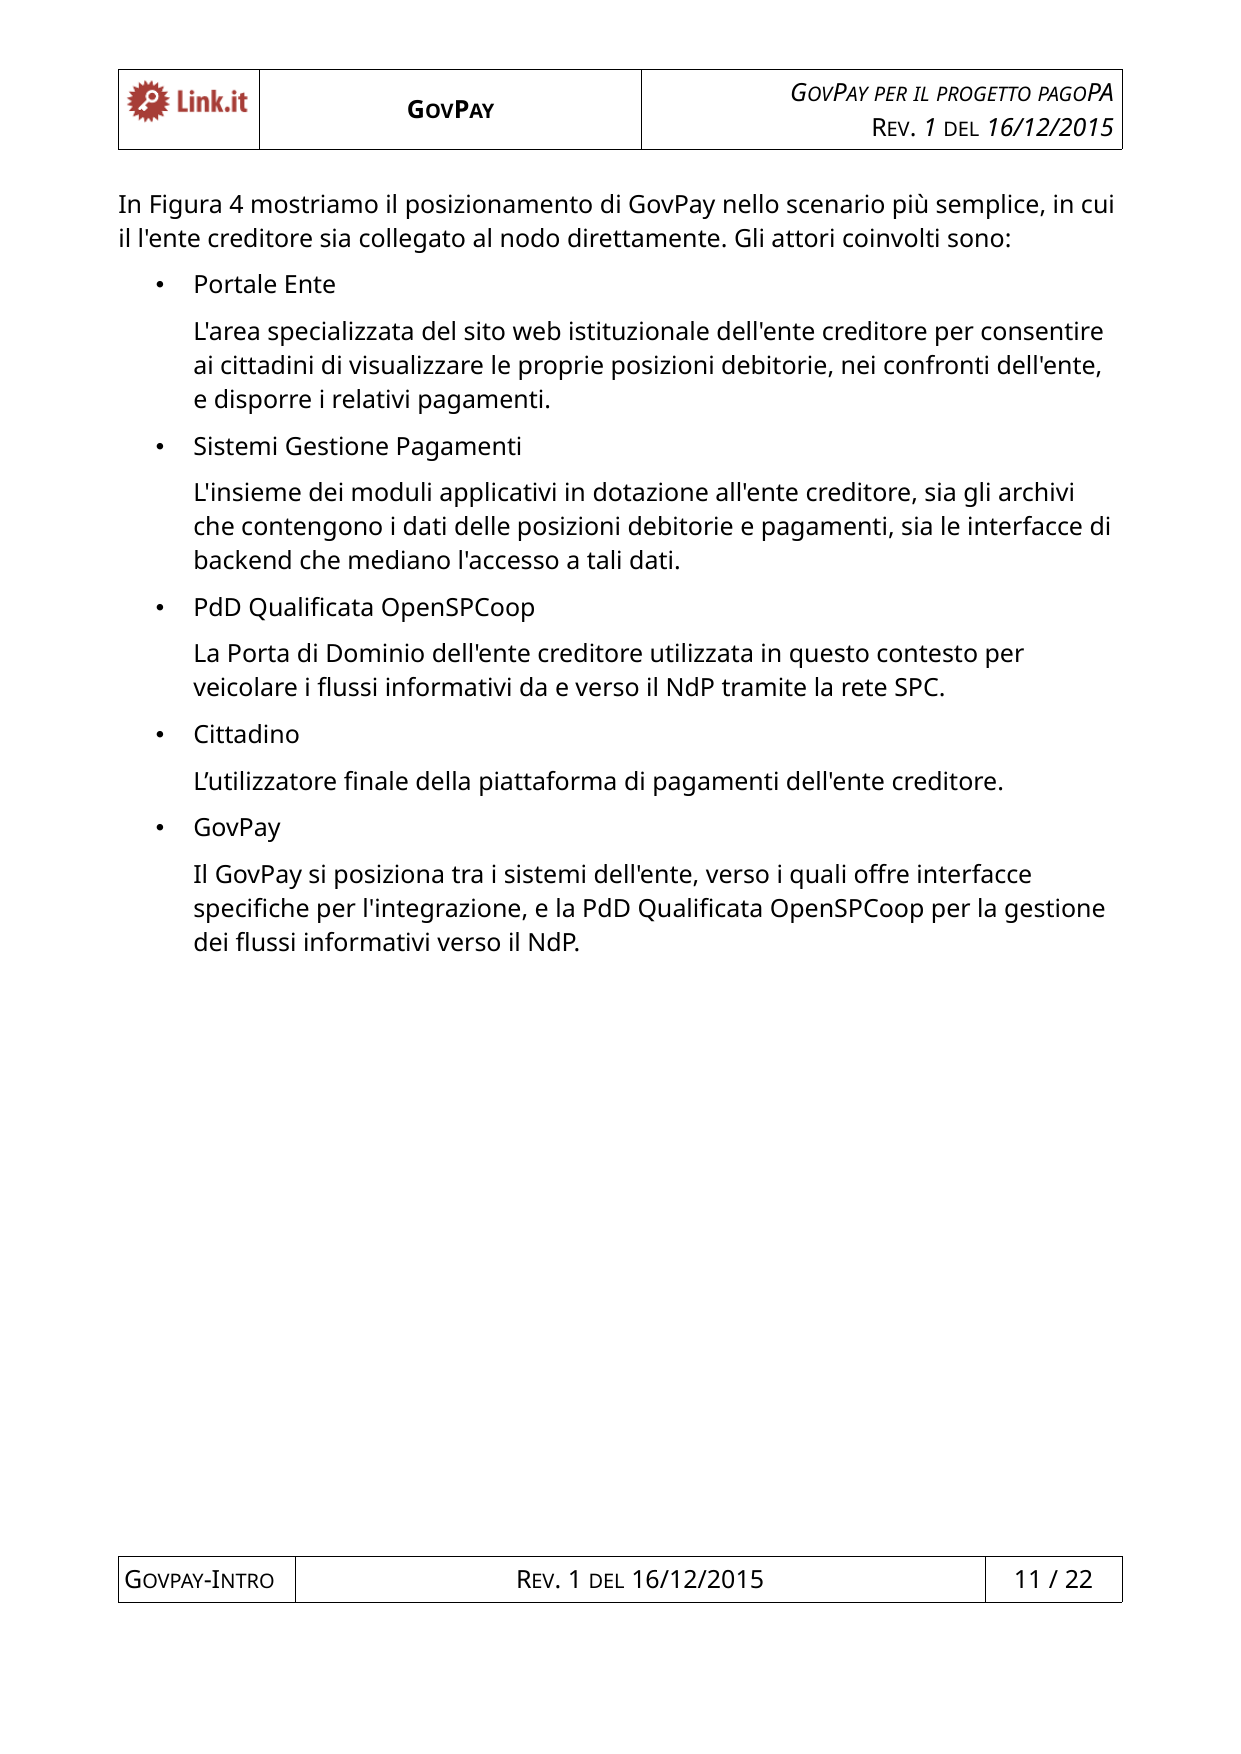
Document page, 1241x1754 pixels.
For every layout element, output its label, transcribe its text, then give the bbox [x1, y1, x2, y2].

list PdD Qualificata OpenSPCoop [156, 589, 1122, 623]
list Cittadino [156, 717, 1122, 751]
list Sistemi Gestione Pagamenti [156, 428, 1122, 462]
text L'area specializzata del sito web istituzionale dell'ente creditore per consentire ai cittadini di visualizzare le proprie posizioni debitorie, nei confronti dell'ente, e disporre i relativi pagamenti. [193, 313, 1122, 416]
text In Figura 4 mostriamo il posizionamento di GovPay nello scenario più semplice, in cui il l'ente creditore sia collegato al nodo direttamente. Gli attori coinvolti sono: [118, 186, 1122, 254]
list Il GovPay si posiziona tra i sistemi dell'ente, verso i quali offre interfacce specifiche per l'integrazione, e la PdD Qualificata OpenSPCoop per la gestione dei flussi informativi verso il NdP. [156, 856, 1122, 958]
text La Porta di Dominio dell'ente creditore utilizzata in questo contesto per veicolare i flussi informativi da e verso il NdP tramite la rete SPC. [193, 636, 1122, 704]
list GovPay [156, 810, 1122, 844]
list Portale Ente [156, 267, 1122, 301]
list L’utilizzatore finale della piattaforma di pagamenti dell'ente creditore. [156, 763, 1122, 797]
text L'insieme dei moduli applicativi in dotazione all'ente creditore, sia gli archivi che contengono i dati delle posizioni debitorie e pagamenti, sia le interfacce di backend che mediano l'accesso a tali dati. [193, 475, 1122, 577]
picture [123, 75, 254, 128]
